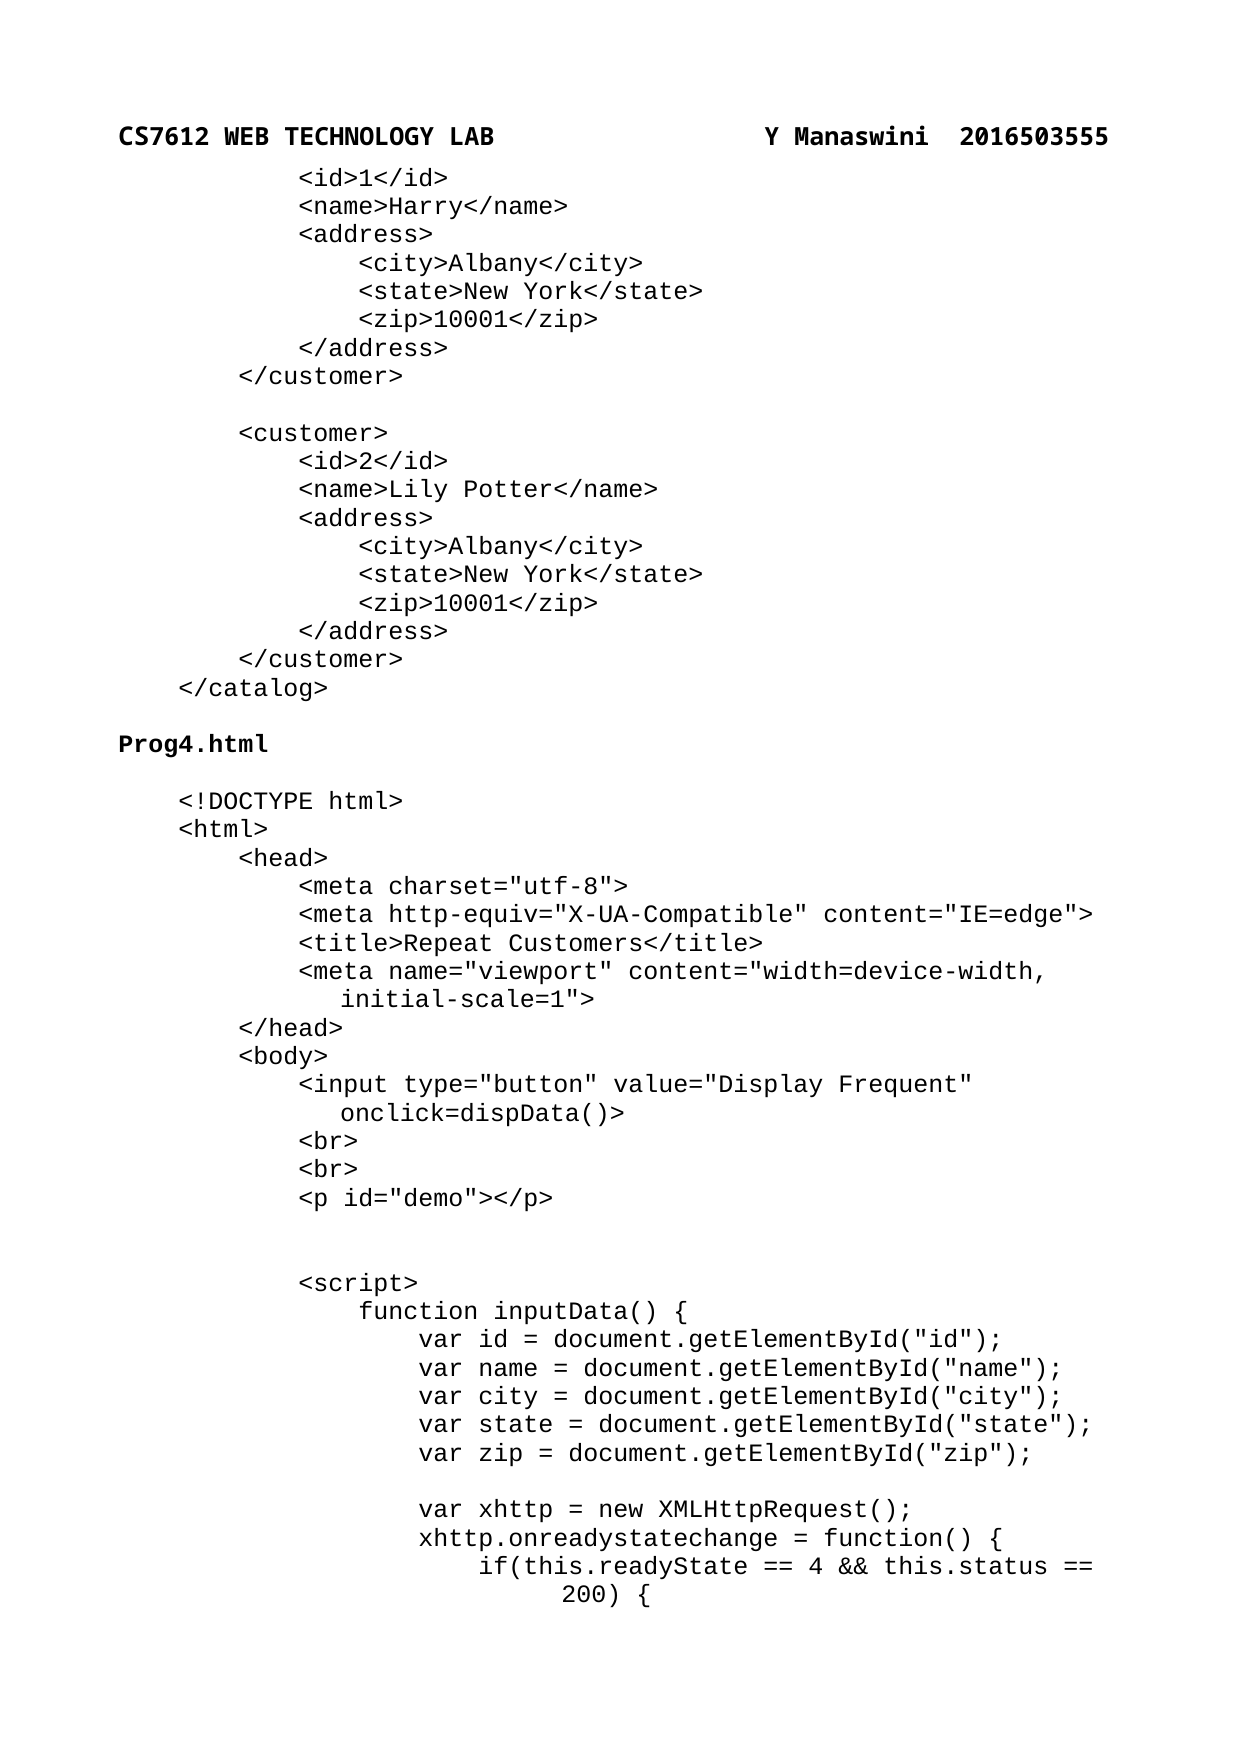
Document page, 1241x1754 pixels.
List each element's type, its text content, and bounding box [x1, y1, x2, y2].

text <city>Albany</city> [118, 250, 1122, 279]
text <br> [118, 1157, 1122, 1185]
text function inputData() { [118, 1299, 1122, 1327]
text <id>2</id> [118, 449, 1122, 477]
text <customer> [118, 420, 1122, 449]
text <address> [118, 222, 1122, 250]
text <zip>10001</zip> [118, 307, 1122, 335]
text var state = document.getElementById("state"); [118, 1412, 1122, 1440]
text <meta name="viewport" content="width=device-width, initial-scale=1"> [118, 959, 1122, 1015]
text <input type="button" value="Display Frequent" onclick=dispData()> [118, 1072, 1122, 1129]
text var id = document.getElementById("id"); [118, 1327, 1122, 1355]
text <state>New York</state> [118, 562, 1122, 590]
text </address> [118, 335, 1122, 364]
text <p id="demo"></p> [118, 1185, 1122, 1214]
text <html> [118, 817, 1122, 845]
text var name = document.getElementById("name"); [118, 1355, 1122, 1384]
text <name>Harry</name> [118, 194, 1122, 222]
text <zip>10001</zip> [118, 590, 1122, 619]
text <address> [118, 505, 1122, 534]
text </head> [118, 1015, 1122, 1044]
text </address> [118, 619, 1122, 647]
text <meta http-equiv="X-UA-Compatible" content="IE=edge"> [118, 902, 1122, 930]
text <body> [118, 1044, 1122, 1072]
text <br> [118, 1129, 1122, 1157]
text <script> [118, 1270, 1122, 1299]
text Prog4.html [118, 732, 1122, 760]
text <!DOCTYPE html> [118, 789, 1122, 817]
text <state>New York</state> [118, 279, 1122, 307]
text xhttp.onreadystatechange = function() { [118, 1525, 1122, 1554]
text <city>Albany</city> [118, 534, 1122, 562]
text </catalog> [118, 675, 1122, 704]
text var xhttp = new XMLHttpRequest(); [118, 1497, 1122, 1525]
text <id>1</id> [118, 165, 1122, 194]
text </customer> [118, 364, 1122, 392]
text <title>Repeat Customers</title> [118, 930, 1122, 959]
text var city = document.getElementById("city"); [118, 1384, 1122, 1412]
text if(this.readyState == 4 && this.status == 200) { [118, 1554, 1122, 1610]
text <head> [118, 845, 1122, 874]
text <name>Lily Potter</name> [118, 477, 1122, 505]
text <meta charset="utf-8"> [118, 874, 1122, 902]
text </customer> [118, 647, 1122, 675]
text var zip = document.getElementById("zip"); [118, 1440, 1122, 1469]
